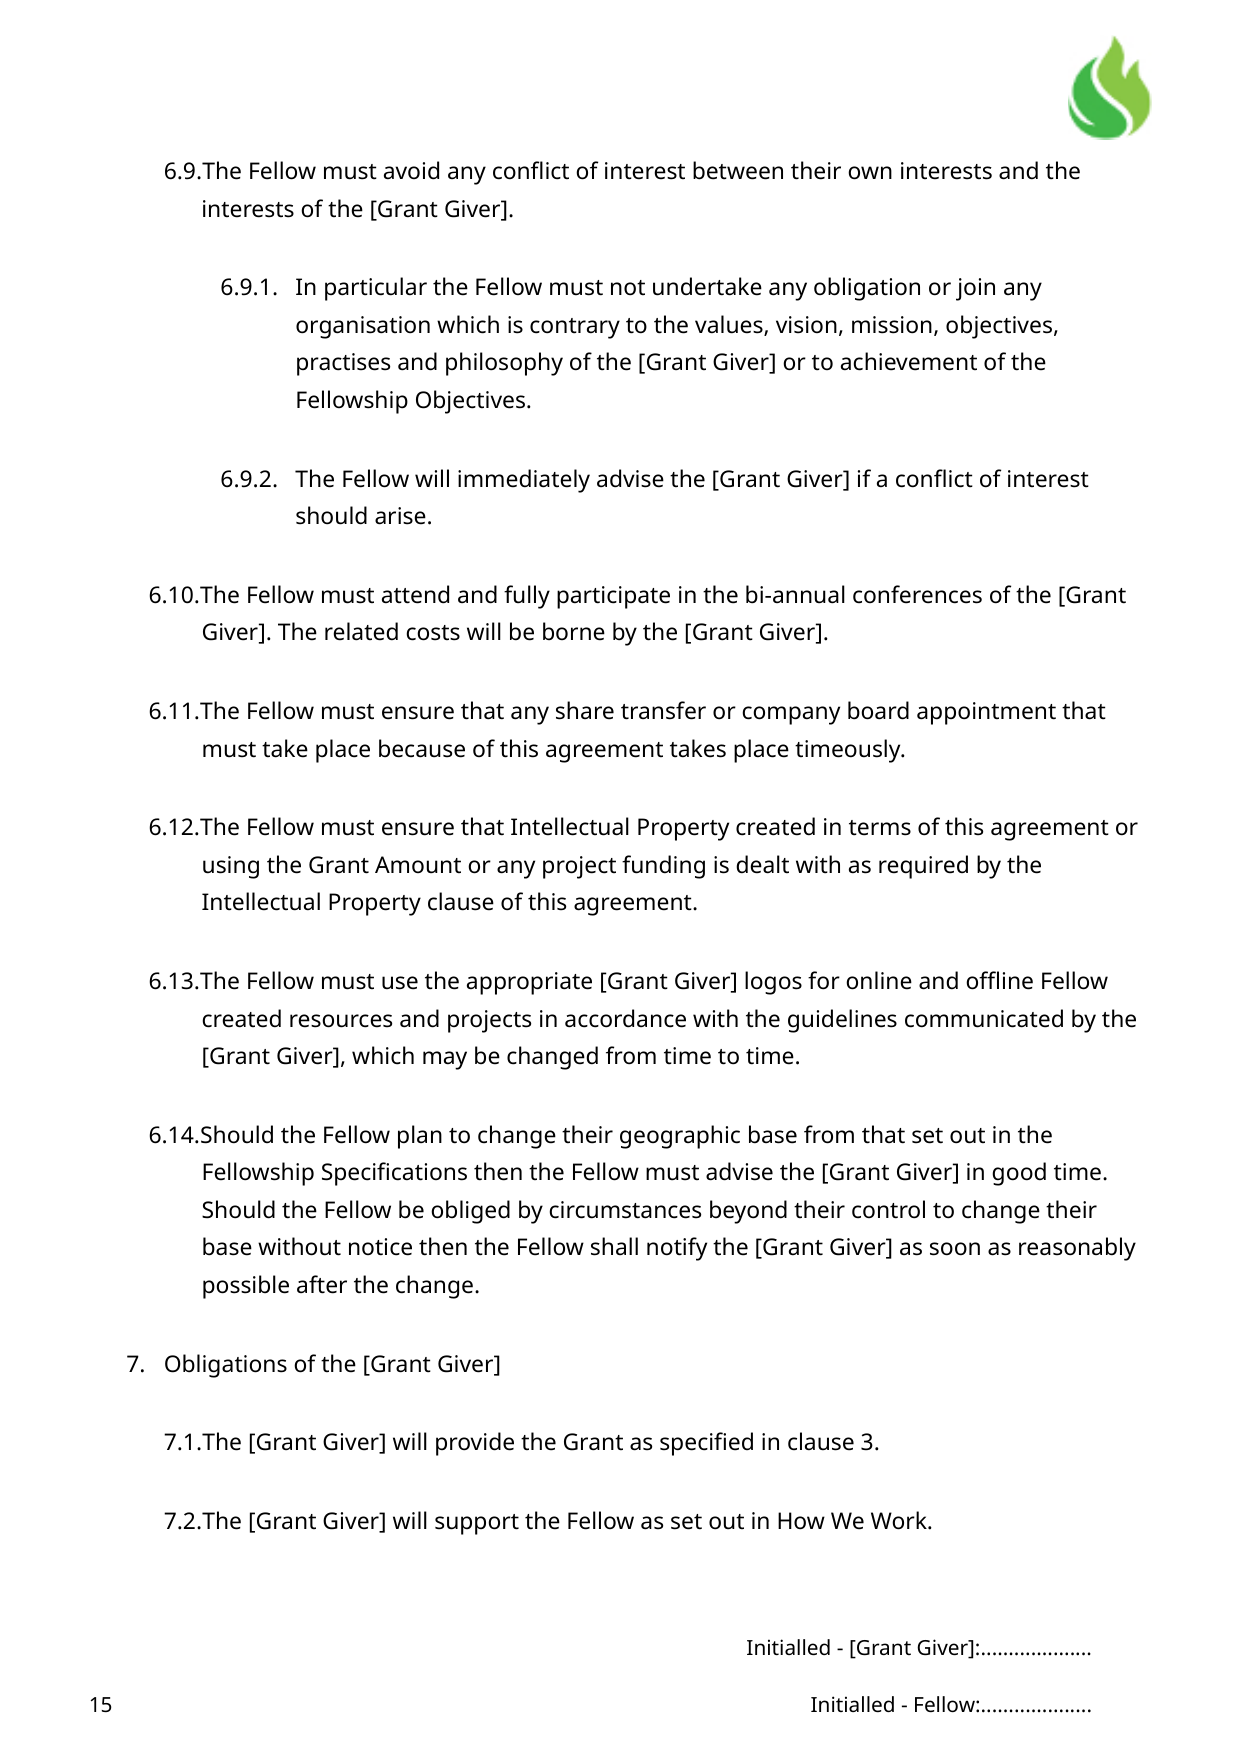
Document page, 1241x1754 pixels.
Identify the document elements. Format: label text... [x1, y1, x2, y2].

subtitle The [Grant Giver] will support the Fellow as set out in How We Work. [163, 1505, 1152, 1536]
subtitle The Fellow must attend and fully participate in the bi-annual conferences of the [Grant Giver]. The related costs will be borne by the [Grant Giver]. [148, 579, 1152, 647]
subtitle The Fellow must ensure that Intellectual Property created in terms of this agreement or using the Grant Amount or any project funding is dealt with as required by the Intellectual Property clause of this agreement. [148, 811, 1152, 917]
subtitle In particular the Fellow must not undertake any obligation or join any organisation which is contrary to the values, vision, mission, objectives, practises and philosophy of the [Grant Giver] or to achievement of the Fellowship Objectives. [220, 271, 1152, 415]
subtitle Obligations of the [Grant Giver] [126, 1347, 1152, 1379]
subtitle The Fellow must use the appropriate [Grant Giver] logos for online and offline Fellow created resources and projects in accordance with the guidelines communicated by the [Grant Giver], which may be changed from time to time. [148, 965, 1152, 1071]
subtitle The Fellow will immediately advise the [Grant Giver] if a conflict of interest should arise. [220, 462, 1152, 531]
subtitle The [Grant Giver] will provide the Grant as specified in clause 3. [163, 1426, 1152, 1457]
subtitle The Fellow must avoid any conflict of interest between their own interests and the interests of the [Grant Giver]. [163, 155, 1152, 224]
subtitle The Fellow must ensure that any share transfer or company board appointment that must take place because of this agreement takes place timeously. [148, 695, 1152, 764]
picture [1089, 35, 1152, 114]
subtitle Should the Fellow plan to change their geographic base from that set out in the Fellowship Specifications then the Fellow must advise the [Grant Giver] in good time. Should the Fellow be obliged by circumstances beyond their control to change their base without notice then the Fellow shall notify the [Grant Giver] as soon as reasonably possible after the change. [148, 1119, 1152, 1300]
